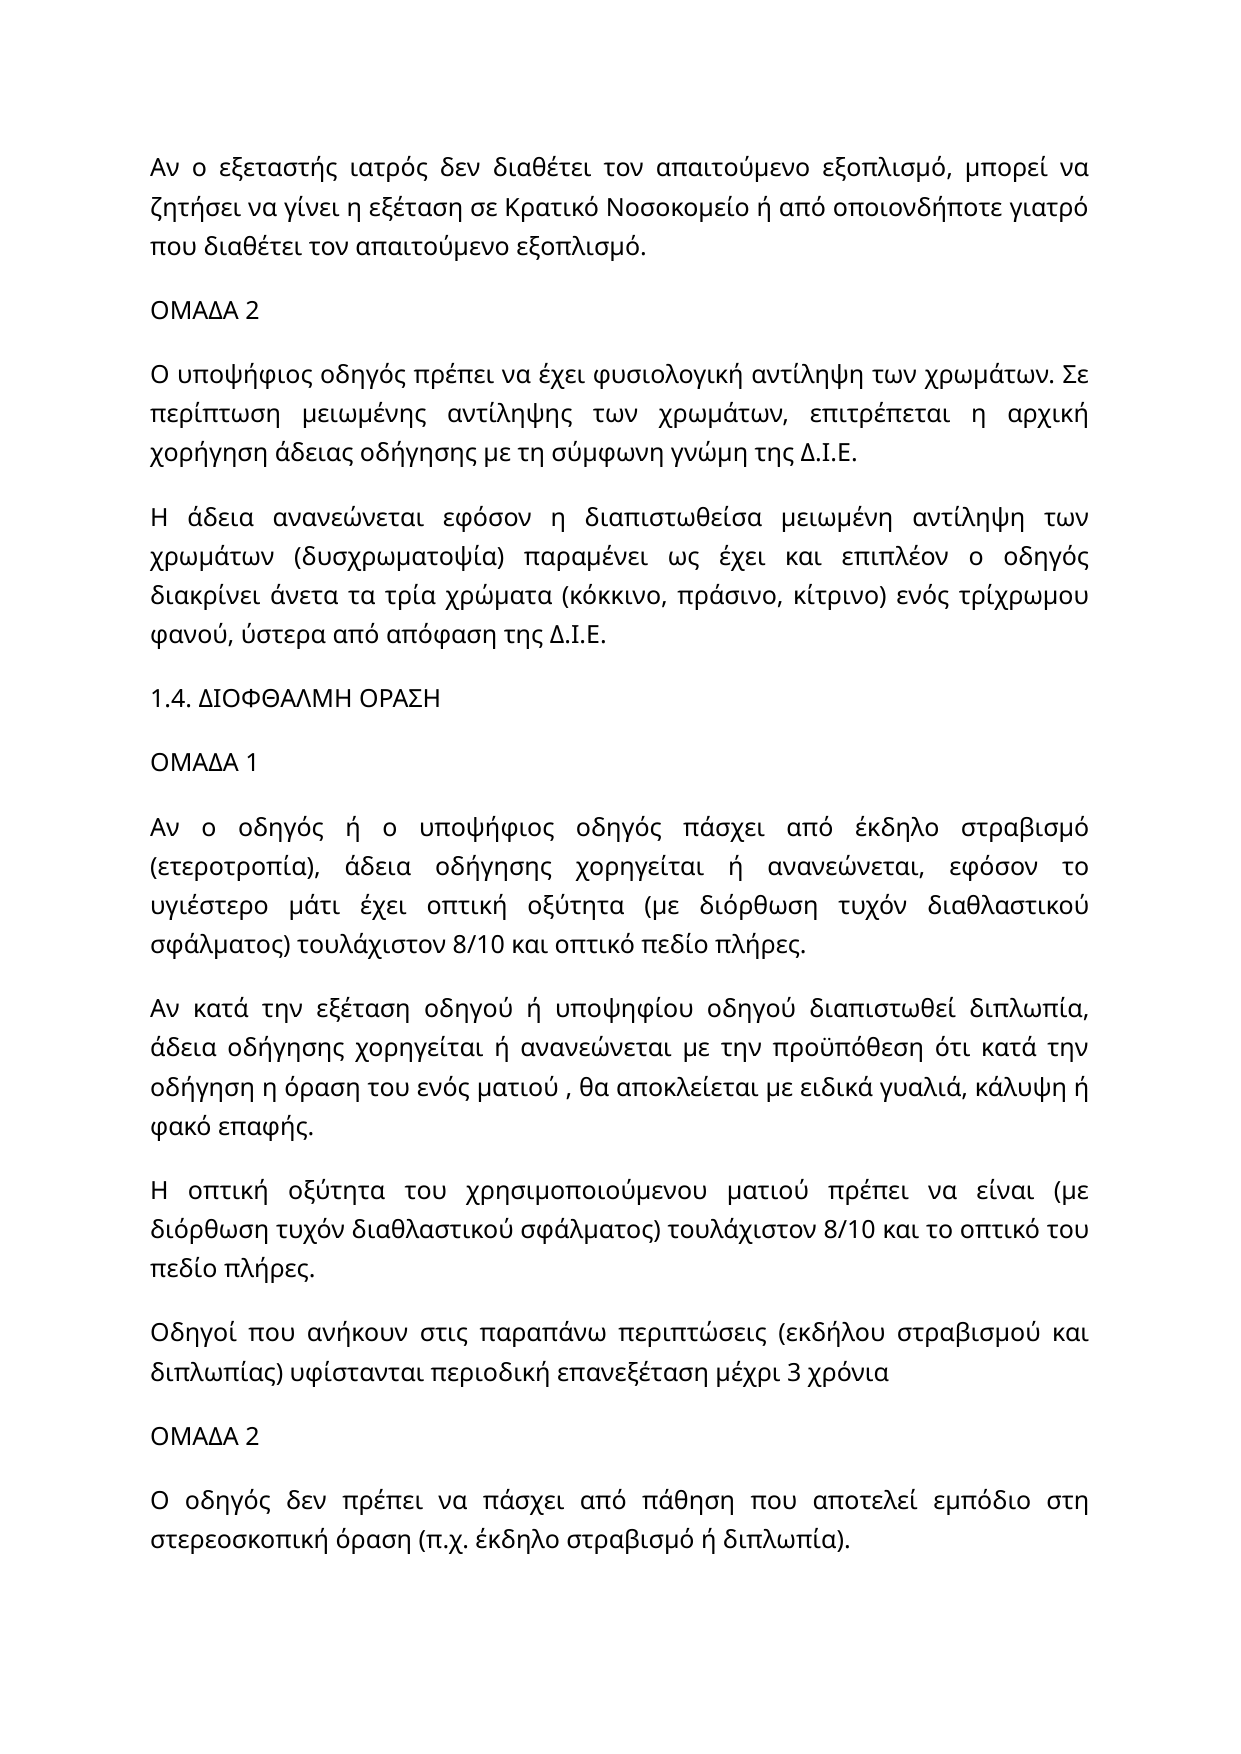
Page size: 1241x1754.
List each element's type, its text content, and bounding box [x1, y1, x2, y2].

text Η οπτική οξύτητα του χρησιμοποιούμενου ματιού πρέπει να είναι (με διόρθωση τυχόν διαθλαστικού σφάλματος) τουλάχιστον 8/10 και το οπτικό του πεδίο πλήρες. [150, 1172, 1090, 1285]
text ΟΜΑΔΑ 1 [150, 745, 1090, 779]
text Ο οδηγός δεν πρέπει να πάσχει από πάθηση που αποτελεί εμπόδιο στη στερεοσκοπική όραση (π.χ. έκδηλο στραβισμό ή διπλωπία). [150, 1482, 1090, 1556]
text 1.4. ΔΙΟΦΘΑΛΜΗ ΟΡΑΣΗ [150, 681, 1090, 715]
text ΟΜΑΔΑ 2 [150, 1418, 1090, 1452]
text Η άδεια ανανεώνεται εφόσον η διαπιστωθείσα μειωμένη αντίληψη των χρωμάτων (δυσχρωματοψία) παραμένει ως έχει και επιπλέον ο οδηγός διακρίνει άνετα τα τρία χρώματα (κόκκινο, πράσινο, κίτρινο) ενός τρίχρωμου φανού, ύστερα από απόφαση της Δ.Ι.Ε. [150, 499, 1090, 651]
text Αν κατά την εξέταση οδηγού ή υποψηφίου οδηγού διαπιστωθεί διπλωπία, άδεια οδήγησης χορηγείται ή ανανεώνεται με την προϋπόθεση ότι κατά την οδήγηση η όραση του ενός ματιού , θα αποκλείεται με ειδικά γυαλιά, κάλυψη ή φακό επαφής. [150, 991, 1090, 1142]
text Αν ο οδηγός ή ο υποψήφιος οδηγός πάσχει από έκδηλο στραβισμό (ετεροτροπία), άδεια οδήγησης χορηγείται ή ανανεώνεται, εφόσον το υγιέστερο μάτι έχει οπτική οξύτητα (με διόρθωση τυχόν διαθλαστικού σφάλματος) τουλάχιστον 8/10 και οπτικό πεδίο πλήρες. [150, 809, 1090, 961]
text Ο υποψήφιος οδηγός πρέπει να έχει φυσιολογική αντίληψη των χρωμάτων. Σε περίπτωση μειωμένης αντίληψης των χρωμάτων, επιτρέπεται η αρχική χορήγηση άδειας οδήγησης με τη σύμφωνη γνώμη της Δ.Ι.Ε. [150, 357, 1090, 469]
text ΟΜΑΔΑ 2 [150, 292, 1090, 327]
text Οδηγοί που ανήκουν στις παραπάνω περιπτώσεις (εκδήλου στραβισμού και διπλωπίας) υφίστανται περιοδική επανεξέταση μέχρι 3 χρόνια [150, 1315, 1090, 1388]
text Αν ο εξεταστής ιατρός δεν διαθέτει τον απαιτούμενο εξοπλισμό, μπορεί να ζητήσει να γίνει η εξέταση σε Κρατικό Νοσοκομείο ή από οποιονδήποτε γιατρό που διαθέτει τον απαιτούμενο εξοπλισμό. [150, 150, 1090, 262]
